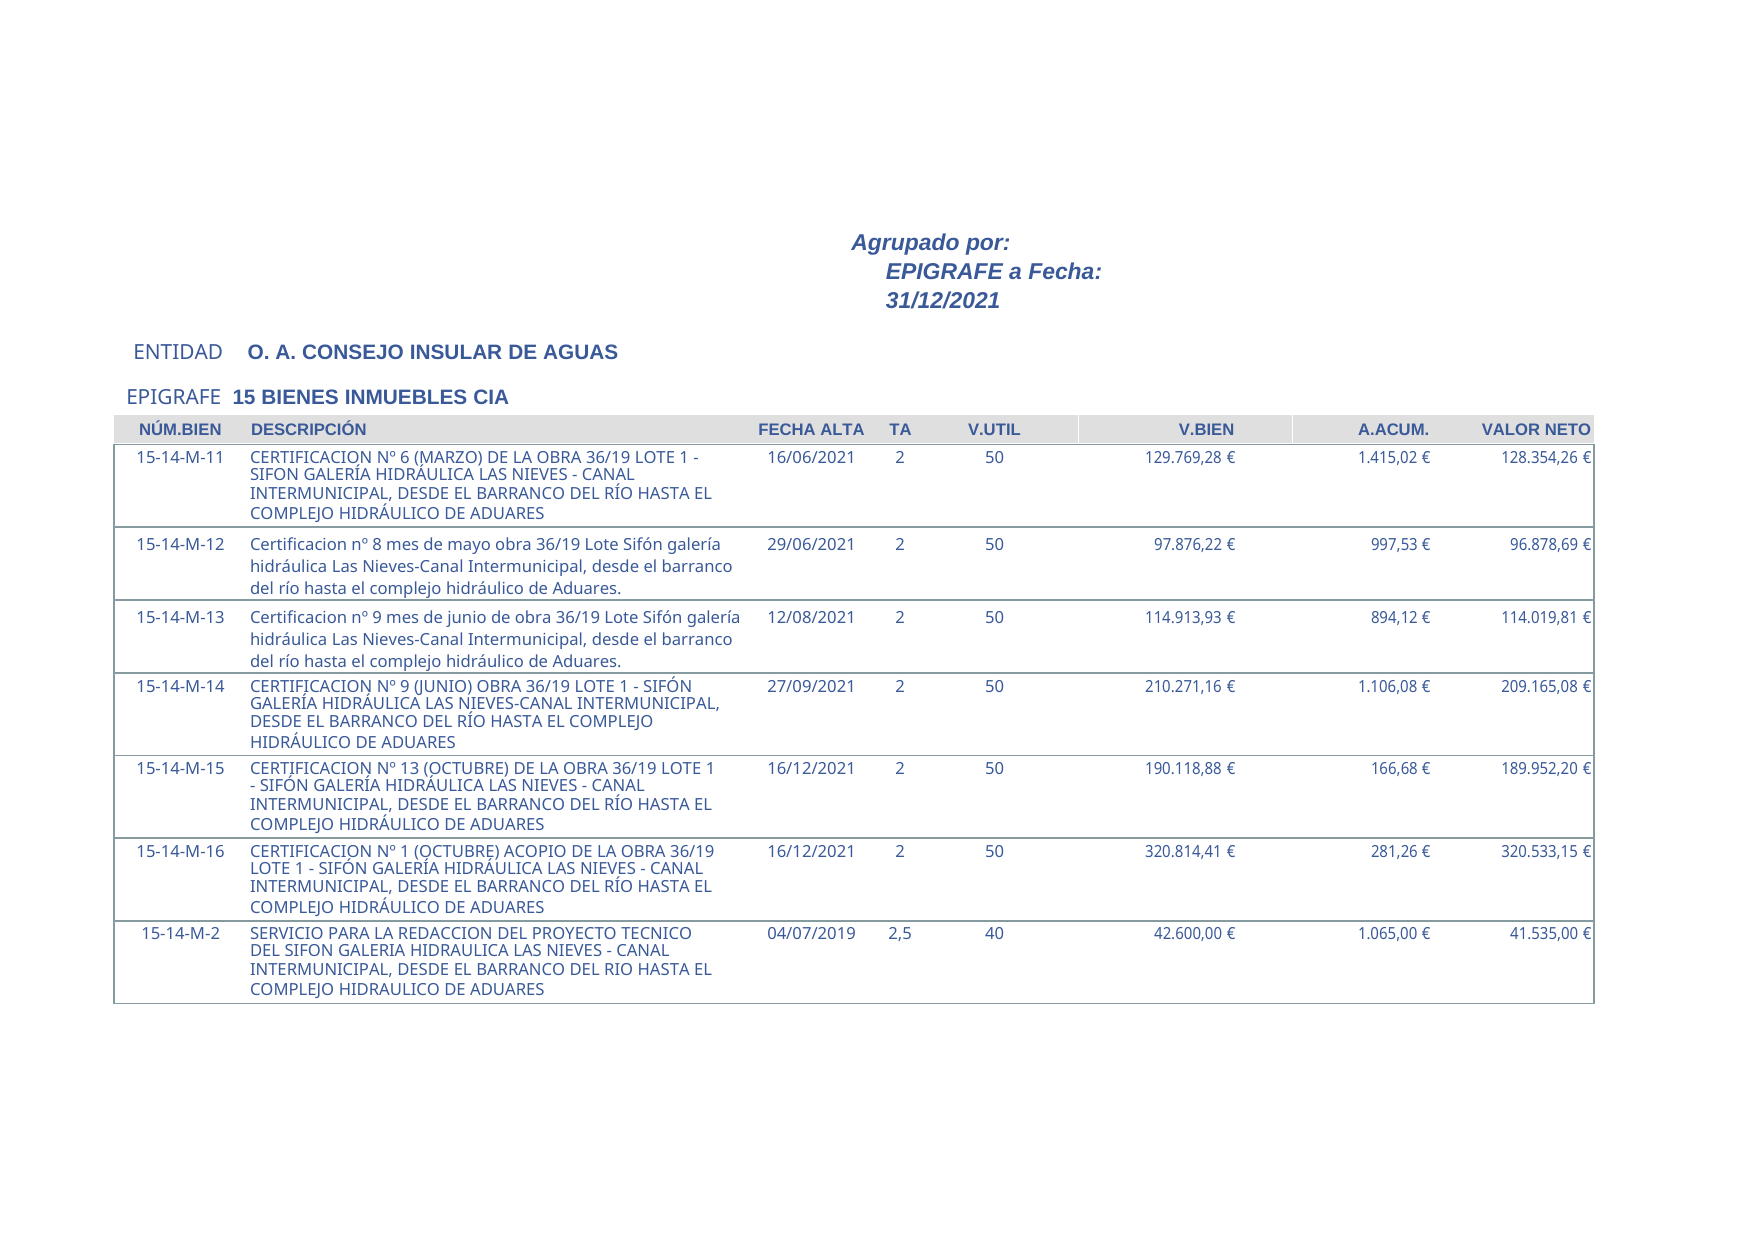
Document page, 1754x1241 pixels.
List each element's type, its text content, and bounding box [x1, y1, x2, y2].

table_cell Certificacion nº 9 mes de junio de obra 36/19 Lote Sifón galería hidráulica Las Nieves-Canal Intermunicipal, desde el barranco del río hasta el complejo hidráulico de Aduares. [236, 601, 748, 672]
table_cell [1079, 467, 1292, 486]
table_cell [1079, 797, 1292, 816]
table_cell 50 [939, 528, 1078, 599]
table_cell [1293, 816, 1455, 837]
table_cell 15-14-M-11 [115, 445, 236, 467]
table_cell 190.118,88 € [1079, 756, 1292, 778]
table_cell 29/06/2021 [748, 528, 876, 599]
table_cell 04/07/2019 [748, 922, 876, 944]
table_cell [1293, 861, 1455, 880]
table_cell [1079, 861, 1292, 880]
table_cell INTERMUNICIPAL, DESDE EL BARRANCO DEL RÍO HASTA EL [236, 797, 748, 816]
table_cell [939, 816, 1078, 837]
table_cell [1293, 797, 1455, 816]
table_cell 894,12 € [1293, 601, 1455, 672]
table_cell - SIFÓN GALERÍA HIDRÁULICA LAS NIEVES - CANAL [236, 779, 748, 797]
table_cell [1455, 944, 1593, 962]
table_cell CERTIFICACION Nº 1 (OCTUBRE) ACOPIO DE LA OBRA 36/19 [236, 839, 748, 861]
table_cell INTERMUNICIPAL, DESDE EL BARRANCO DEL RÍO HASTA EL [236, 486, 748, 504]
table_cell [1293, 733, 1455, 755]
table_cell CERTIFICACION Nº 6 (MARZO) DE LA OBRA 36/19 LOTE 1 - [236, 445, 748, 467]
table_cell [748, 733, 876, 755]
table_cell [876, 944, 939, 962]
table_cell [876, 733, 939, 755]
table_cell 320.814,41 € [1079, 839, 1292, 861]
table_cell [1079, 880, 1292, 898]
table_cell [876, 816, 939, 837]
table_cell 997,53 € [1293, 528, 1455, 599]
table_cell 50 [939, 756, 1078, 778]
table_cell [1455, 715, 1593, 733]
table_cell [1293, 715, 1455, 733]
table_cell [115, 816, 236, 837]
table_cell [1079, 962, 1292, 981]
table_cell [1455, 733, 1593, 755]
table_cell [115, 944, 236, 962]
table_header A.ACUM. [1293, 415, 1455, 443]
table_cell [939, 733, 1078, 755]
table_cell 209.165,08 € [1455, 674, 1593, 696]
table_cell 15-14-M-12 [115, 528, 236, 599]
table_cell 128.354,26 € [1455, 445, 1593, 467]
table_cell [876, 486, 939, 504]
table_header DESCRIPCIÓN [236, 415, 748, 443]
table_cell 114.019,81 € [1455, 601, 1593, 672]
table_cell CERTIFICACION Nº 9 (JUNIO) OBRA 36/19 LOTE 1 - SIFÓN [236, 674, 748, 696]
table_cell INTERMUNICIPAL, DESDE EL BARRANCO DEL RÍO HASTA EL [236, 880, 748, 898]
table_cell [748, 797, 876, 816]
table_cell [748, 944, 876, 962]
table_cell [1079, 779, 1292, 797]
table_cell COMPLEJO HIDRÁULICO DE ADUARES [236, 816, 748, 837]
table_cell 1.415,02 € [1293, 445, 1455, 467]
table_cell 16/06/2021 [748, 445, 876, 467]
table_cell [1455, 467, 1593, 486]
table_cell DEL SIFON GALERIA HIDRAULICA LAS NIEVES - CANAL [236, 944, 748, 962]
table_cell [1079, 944, 1292, 962]
table_cell [115, 467, 236, 486]
table_cell [1293, 962, 1455, 981]
table_cell [876, 467, 939, 486]
table_cell [876, 504, 939, 526]
table_cell [939, 486, 1078, 504]
table_cell [939, 467, 1078, 486]
table_cell [115, 898, 236, 920]
table_cell SERVICIO PARA LA REDACCION DEL PROYECTO TECNICO [236, 922, 748, 944]
table_cell [876, 880, 939, 898]
table_cell CERTIFICACION Nº 13 (OCTUBRE) DE LA OBRA 36/19 LOTE 1 [236, 756, 748, 778]
table_cell [1079, 816, 1292, 837]
table_cell 40 [939, 922, 1078, 944]
table_cell [876, 981, 939, 1002]
table_cell [115, 861, 236, 880]
table_header V.UTIL [939, 415, 1078, 443]
table_cell [1293, 880, 1455, 898]
table_cell [939, 779, 1078, 797]
table_cell [1293, 486, 1455, 504]
table_cell [939, 944, 1078, 962]
table_cell 16/12/2021 [748, 839, 876, 861]
table_cell [939, 715, 1078, 733]
table_cell 50 [939, 674, 1078, 696]
table_cell [1079, 486, 1292, 504]
table_cell [1293, 696, 1455, 714]
table_cell 1.065,00 € [1293, 922, 1455, 944]
table_cell 1.106,08 € [1293, 674, 1455, 696]
table_cell 15-14-M-2 [115, 922, 236, 944]
table_cell [748, 715, 876, 733]
table_cell [1293, 467, 1455, 486]
table_cell [115, 880, 236, 898]
table_cell 281,26 € [1293, 839, 1455, 861]
table_cell [115, 962, 236, 981]
table_cell 96.878,69 € [1455, 528, 1593, 599]
table_cell 2,5 [876, 922, 939, 944]
table_cell [1455, 486, 1593, 504]
table_cell [876, 696, 939, 714]
table_cell 97.876,22 € [1079, 528, 1292, 599]
table_cell 15-14-M-16 [115, 839, 236, 861]
table_cell [115, 504, 236, 526]
table_cell [748, 880, 876, 898]
table_cell 50 [939, 839, 1078, 861]
table_cell 16/12/2021 [748, 756, 876, 778]
table_cell [1455, 898, 1593, 920]
table_cell [748, 898, 876, 920]
table_cell 2 [876, 756, 939, 778]
table_cell 15-14-M-15 [115, 756, 236, 778]
table_cell [748, 696, 876, 714]
table_header TA [876, 415, 939, 443]
table_cell 15-14-M-13 [115, 601, 236, 672]
table_cell [876, 797, 939, 816]
table_cell [115, 733, 236, 755]
table_cell 129.769,28 € [1079, 445, 1292, 467]
table_cell INTERMUNICIPAL, DESDE EL BARRANCO DEL RIO HASTA EL [236, 962, 748, 981]
table_header NÚM.BIEN [114, 415, 236, 443]
table_cell [939, 861, 1078, 880]
table_cell [1455, 880, 1593, 898]
table_cell [748, 779, 876, 797]
table_cell [1455, 981, 1593, 1002]
table_cell [939, 880, 1078, 898]
table_cell DESDE EL BARRANCO DEL RÍO HASTA EL COMPLEJO [236, 715, 748, 733]
table_cell [748, 504, 876, 526]
table_cell [1455, 797, 1593, 816]
table_cell 210.271,16 € [1079, 674, 1292, 696]
table_cell [748, 861, 876, 880]
table_cell [1455, 779, 1593, 797]
table_cell [876, 962, 939, 981]
table_cell 27/09/2021 [748, 674, 876, 696]
table_cell [115, 486, 236, 504]
table_cell 166,68 € [1293, 756, 1455, 778]
table_cell [115, 715, 236, 733]
table_cell 2 [876, 839, 939, 861]
table_cell [876, 715, 939, 733]
table_cell GALERÍA HIDRÁULICA LAS NIEVES-CANAL INTERMUNICIPAL, [236, 696, 748, 714]
table_cell [1455, 504, 1593, 526]
table_cell [939, 898, 1078, 920]
table_cell [1079, 504, 1292, 526]
table_cell 50 [939, 445, 1078, 467]
table_cell COMPLEJO HIDRÁULICO DE ADUARES [236, 898, 748, 920]
table_cell [939, 504, 1078, 526]
table_cell [1455, 696, 1593, 714]
table_cell HIDRÁULICO DE ADUARES [236, 733, 748, 755]
table_cell [1455, 861, 1593, 880]
table_cell [748, 962, 876, 981]
table_cell [939, 696, 1078, 714]
text Agrupado por: EPIGRAFE a Fecha: 31/12/2021 [851, 228, 1134, 314]
table_cell SIFON GALERÍA HIDRÁULICA LAS NIEVES - CANAL [236, 467, 748, 486]
table_header VALOR NETO [1455, 415, 1594, 443]
table_cell 189.952,20 € [1455, 756, 1593, 778]
table_cell [1293, 944, 1455, 962]
table_cell 2 [876, 601, 939, 672]
table_cell 15-14-M-14 [115, 674, 236, 696]
table_cell [1079, 715, 1292, 733]
table_cell [939, 797, 1078, 816]
table_cell [939, 981, 1078, 1002]
table_cell [1079, 981, 1292, 1002]
table_cell [1293, 981, 1455, 1002]
table_header FECHA ALTA [748, 415, 876, 443]
table_cell 2 [876, 674, 939, 696]
table_cell [748, 467, 876, 486]
table_cell [876, 779, 939, 797]
table_cell [1293, 779, 1455, 797]
table_cell [1293, 898, 1455, 920]
table_cell 42.600,00 € [1079, 922, 1292, 944]
table_cell [115, 696, 236, 714]
table_cell [115, 981, 236, 1002]
table_cell [1079, 898, 1292, 920]
table_cell 2 [876, 445, 939, 467]
table_cell 12/08/2021 [748, 601, 876, 672]
table_cell LOTE 1 - SIFÓN GALERÍA HIDRÁULICA LAS NIEVES - CANAL [236, 861, 748, 880]
table_cell COMPLEJO HIDRÁULICO DE ADUARES [236, 504, 748, 526]
table_cell [1079, 696, 1292, 714]
table_cell [115, 779, 236, 797]
table_cell [748, 816, 876, 837]
table_cell [115, 797, 236, 816]
table_cell COMPLEJO HIDRAULICO DE ADUARES [236, 981, 748, 1002]
text EPIGRAFE 15 BIENES INMUEBLES CIA [126, 382, 1606, 411]
table_cell 50 [939, 601, 1078, 672]
table_cell [1455, 962, 1593, 981]
table_cell 2 [876, 528, 939, 599]
table_cell Certificacion nº 8 mes de mayo obra 36/19 Lote Sifón galería hidráulica Las Nieves-Canal Intermunicipal, desde el barranco del río hasta el complejo hidráulico de Aduares. [236, 528, 748, 599]
text ENTIDAD O. A. CONSEJO INSULAR DE AGUAS [133, 337, 1606, 365]
table_cell [939, 962, 1078, 981]
table_cell [876, 898, 939, 920]
table_cell [748, 486, 876, 504]
table_cell [748, 981, 876, 1002]
table_cell [876, 861, 939, 880]
table_header V.BIEN [1079, 415, 1292, 443]
table_cell [1455, 816, 1593, 837]
table_cell [1079, 733, 1292, 755]
table_cell 320.533,15 € [1455, 839, 1593, 861]
table_cell 114.913,93 € [1079, 601, 1292, 672]
table_cell [1293, 504, 1455, 526]
table_cell 41.535,00 € [1455, 922, 1593, 944]
